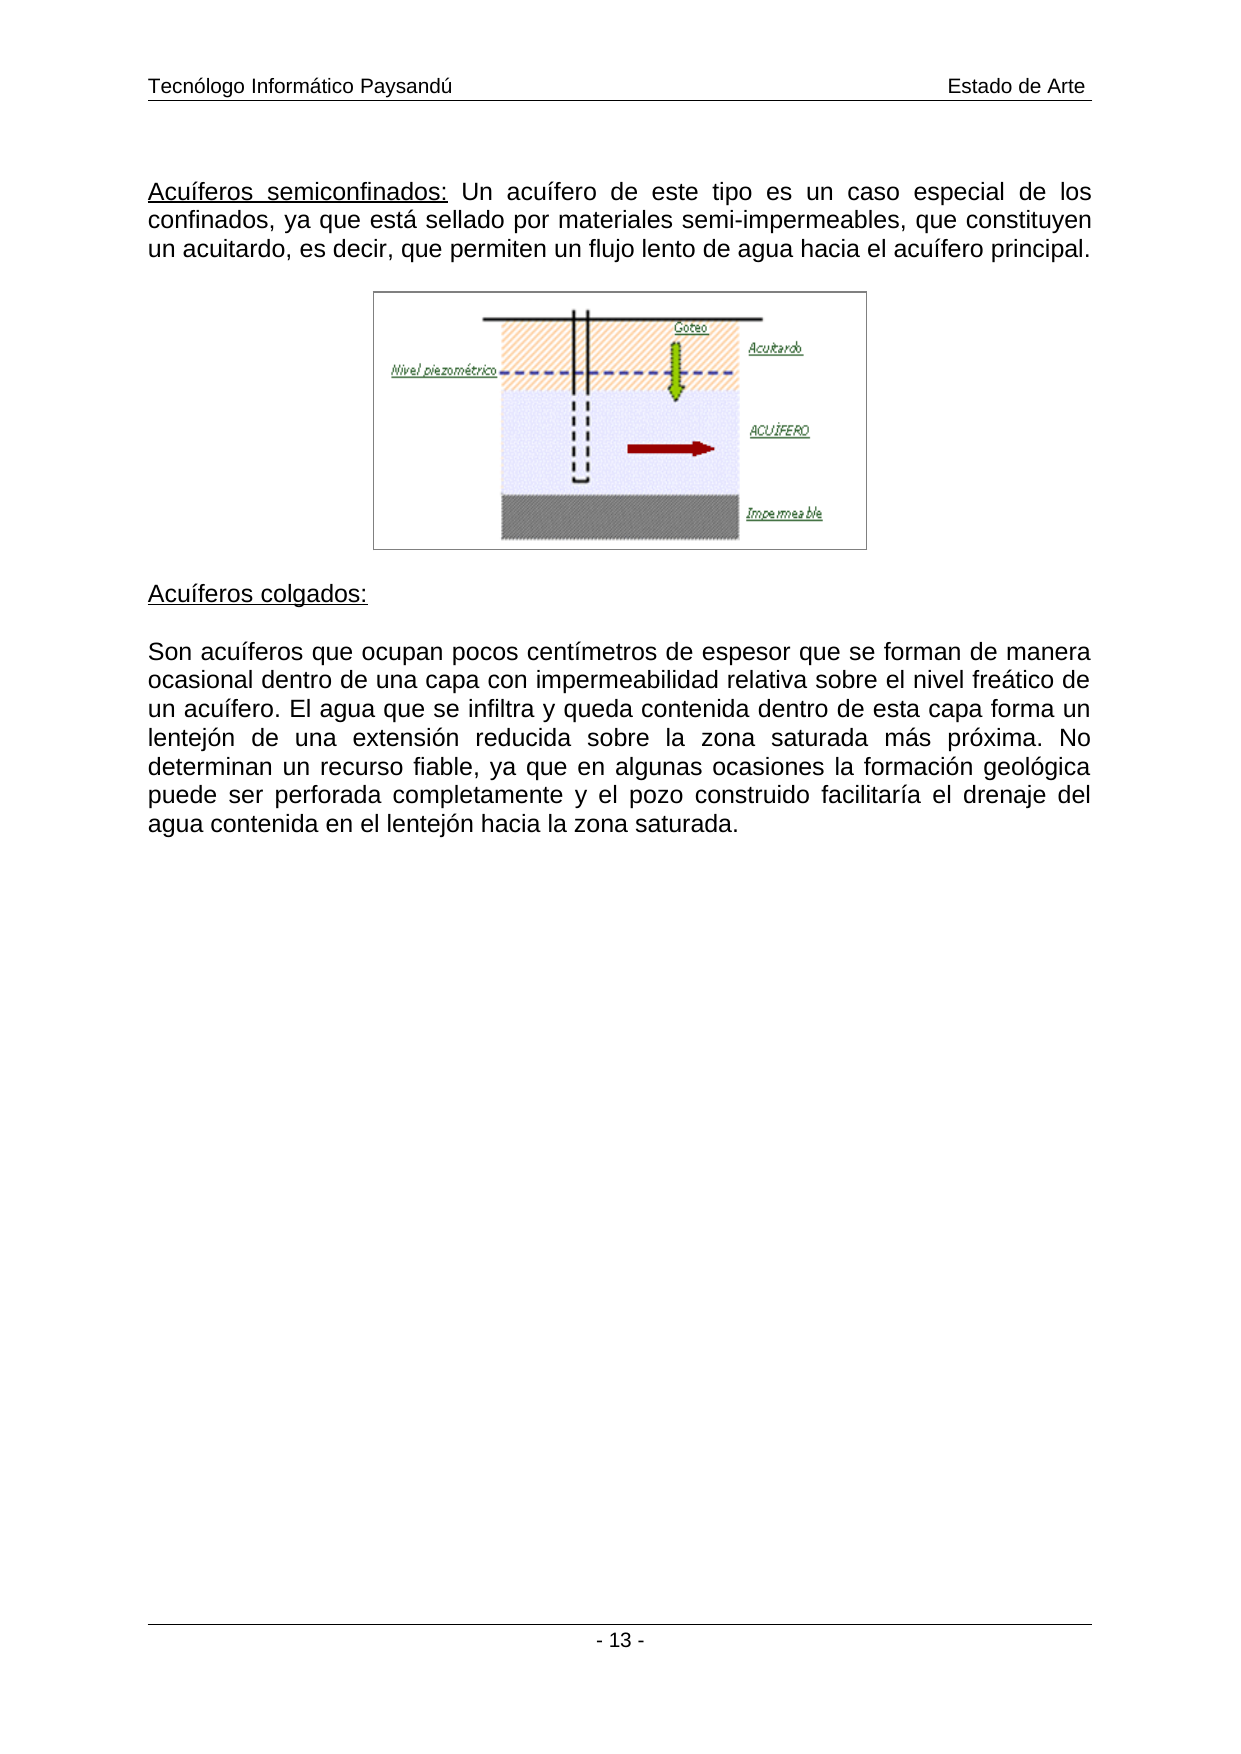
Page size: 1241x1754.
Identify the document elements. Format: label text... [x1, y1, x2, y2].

text Son acuíferos que ocupan pocos centímetros de espesor que se forman de manera ocasional dentro de una capa con impermeabilidad relativa sobre el nivel freático de un acuífero. El agua que se infiltra y queda contenida dentro de esta capa forma un lentejón de una extensión reducida sobre la zona saturada más próxima. No determinan un recurso fiable, ya que en algunas ocasiones la formación geológica puede ser perforada completamente y el pozo construido facilitaría el drenaje del agua contenida en el lentejón hacia la zona saturada. [148, 637, 1092, 838]
picture [389, 300, 851, 542]
text Acuíferos colgados: [148, 579, 1092, 608]
text Acuíferos semiconfinados: Un acuífero de este tipo es un caso especial de los confinados, ya que está sellado por materiales semi-impermeables, que constituyen un acuitardo, es decir, que permiten un flujo lento de agua hacia el acuífero principal. [148, 176, 1092, 263]
